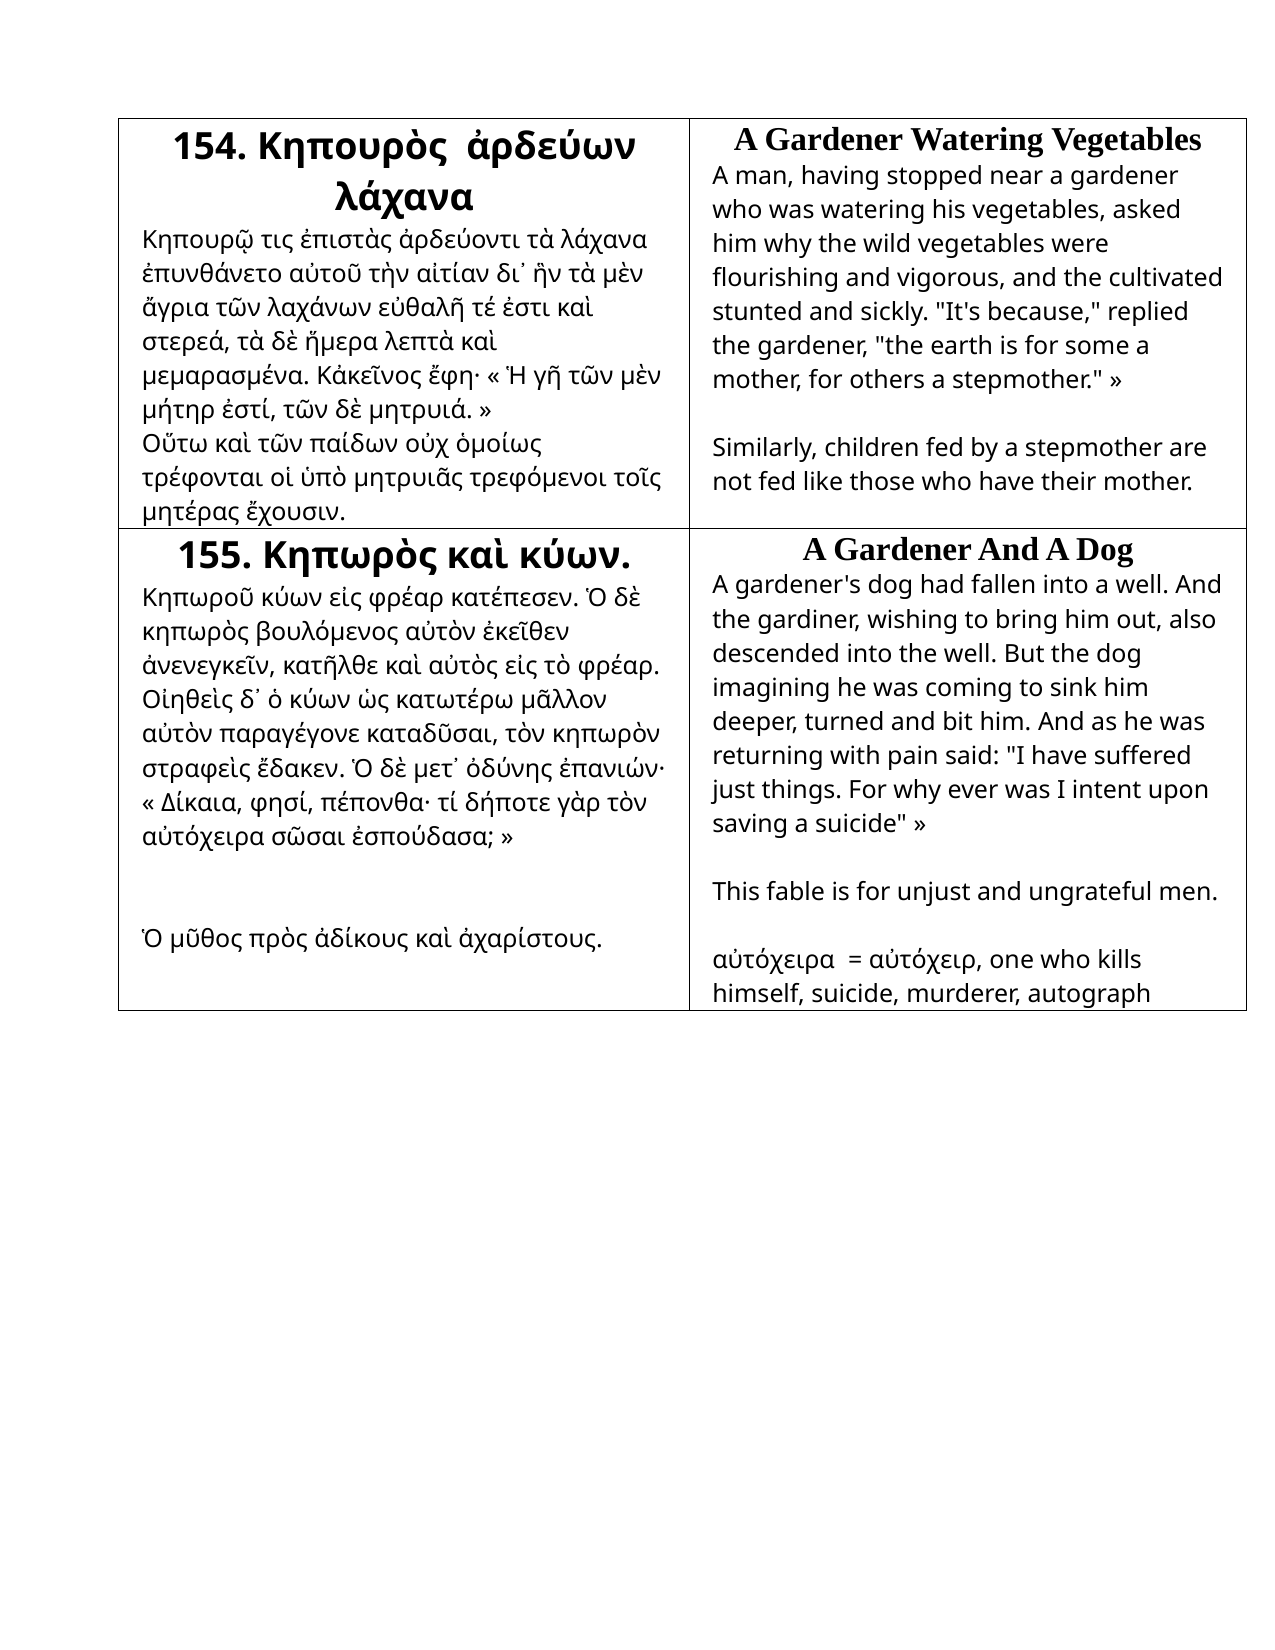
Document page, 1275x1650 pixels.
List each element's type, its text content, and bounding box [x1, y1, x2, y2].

table_cell 155. Κηπωρὸς καὶ κύων. Κηπωροῦ κύων εἰς φρέαρ κατέπεσεν. Ὁ δὲ κηπωρὸς βουλόμενος αὐτὸν ἐκεῖθεν ἀνενεγκεῖν, κατῆλθε καὶ αὐτὸς εἰς τὸ φρέαρ. Οἰηθεὶς δ᾿ ὁ κύων ὡς κατωτέρω μᾶλλον αὐτὸν παραγέγονε καταδῦσαι, τὸν κηπωρὸν στραφεὶς ἔδακεν. Ὁ δὲ μετ᾿ ὀδύνης ἐπανιών· « Δίκαια, φησί, πέπονθα· τί δήποτε γὰρ τὸν αὐτόχειρα σῶσαι ἐσπούδασα; » Ὁ μῦθος πρὸς ἀδίκους καὶ ἀχαρίστους. [119, 529, 689, 1010]
table_cell 154. Κηπουρὸς ἀρδεύων λάχανα Κηπουρῷ τις ἐπιστὰς ἀρδεύοντι τὰ λάχανα ἐπυνθάνετο αὐτοῦ τὴν αἰτίαν δι᾿ ἣν τὰ μὲν ἄγρια τῶν λαχάνων εὐθαλῆ τέ ἐστι καὶ στερεά, τὰ δὲ ἥμερα λεπτὰ καὶ μεμαρασμένα. Κἀκεῖνος ἔφη· « Ἡ γῆ τῶν μὲν μήτηρ ἐστί, τῶν δὲ μητρυιά. » Οὕτω καὶ τῶν παίδων οὐχ ὁμοίως τρέφονται οἱ ὑπὸ μητρυιᾶς τρεφόμενοι τοῖς μητέρας ἔχουσιν. [119, 119, 689, 528]
table_cell A Gardener And A Dog A gardener's dog had fallen into a well. And the gardiner, wishing to bring him out, also descended into the well. But the dog imagining he was coming to sink him deeper, turned and bit him. And as he was returning with pain said: "I have suffered just things. For why ever was I intent upon saving a suicide" » This fable is for unjust and ungrateful men. αὐτόχειρα = αὐτόχειρ, one who kills himself, suicide, murderer, autograph [690, 529, 1246, 1010]
table_cell A Gardener Watering Vegetables A man, having stopped near a gardener who was watering his vegetables, asked him why the wild vegetables were flourishing and vigorous, and the cultivated stunted and sickly. "It's because," replied the gardener, "the earth is for some a mother, for others a stepmother." » Similarly, children fed by a stepmother are not fed like those who have their mother. [690, 119, 1246, 528]
